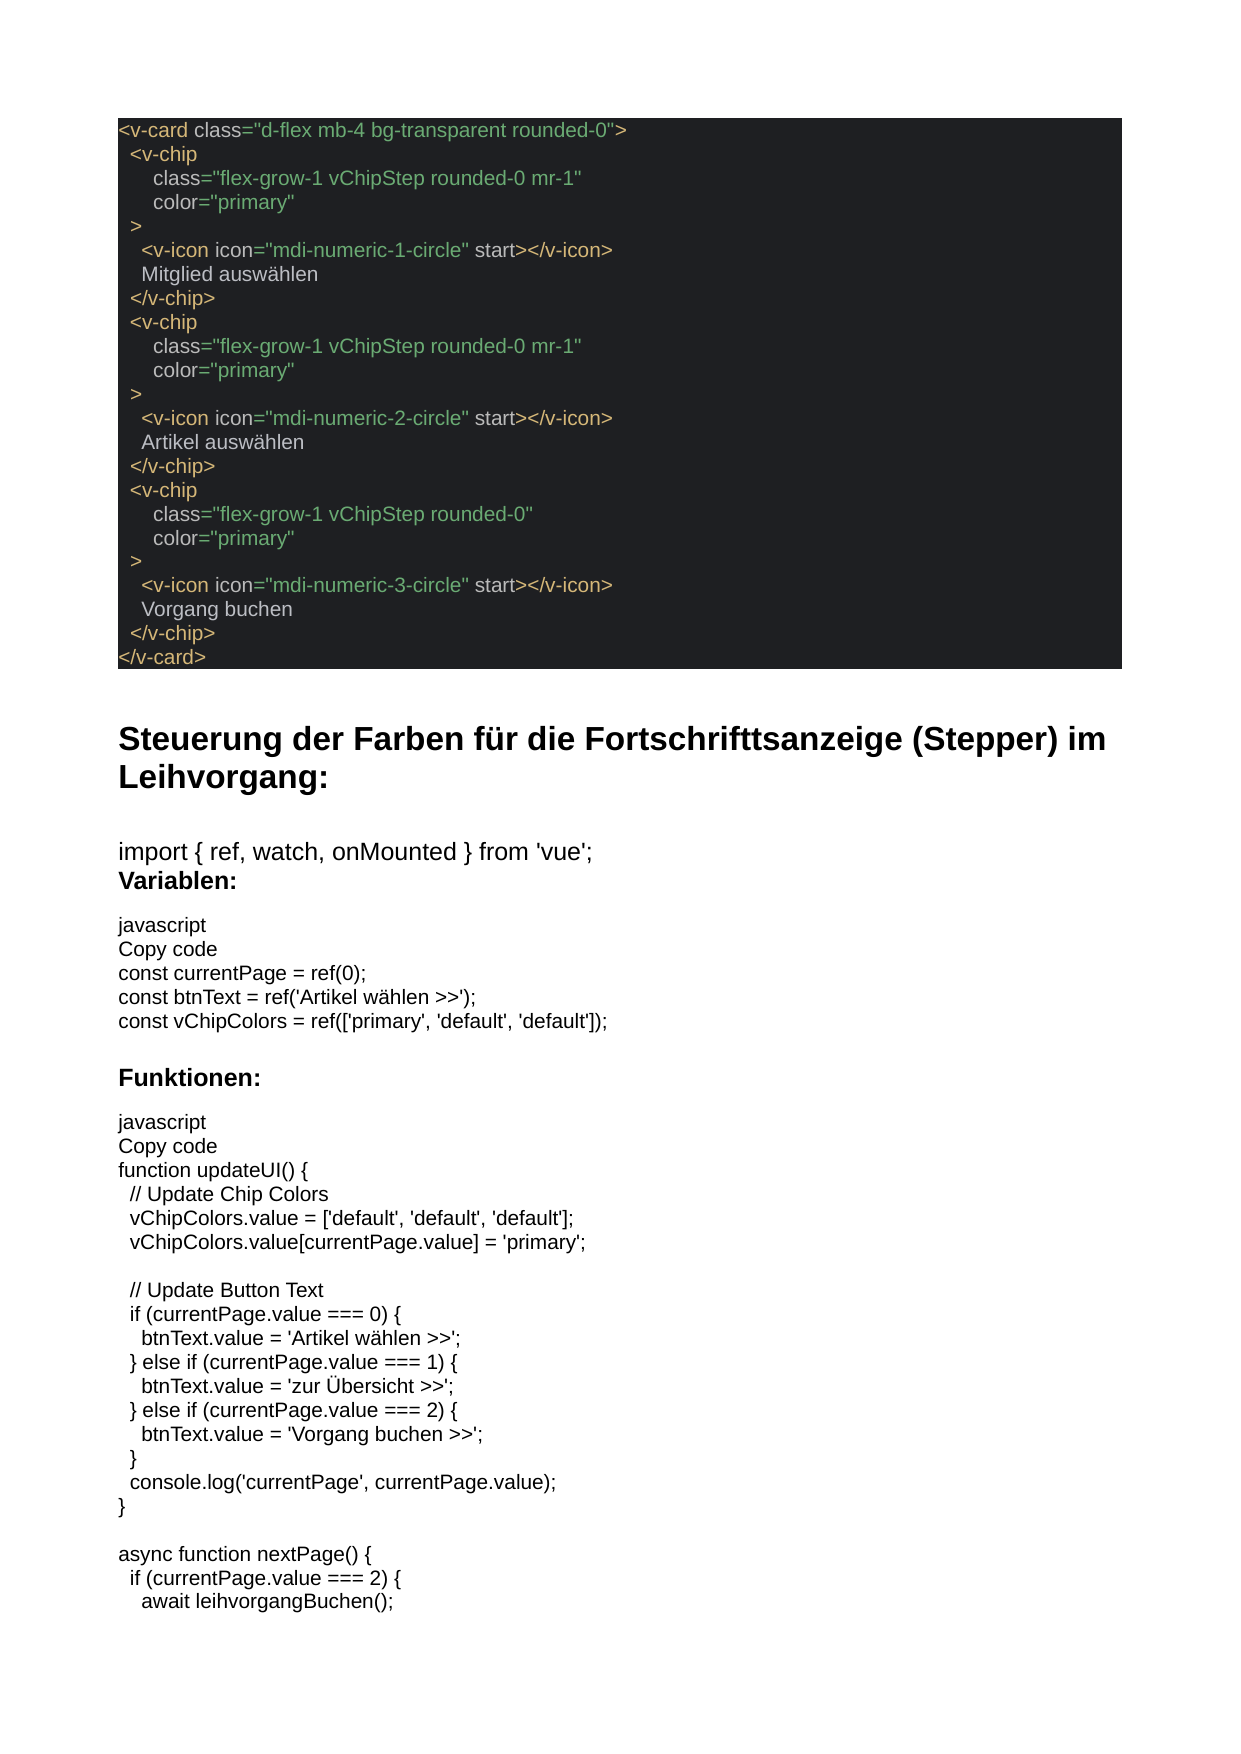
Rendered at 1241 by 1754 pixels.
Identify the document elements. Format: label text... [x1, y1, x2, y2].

text // Update Button Text [118, 1278, 1122, 1302]
text vChipColors.value = ['default', 'default', 'default']; [118, 1206, 1122, 1230]
text Funktionen: [118, 1062, 1122, 1091]
text // Update Chip Colors [118, 1182, 1122, 1206]
text <v-card class="d-flex mb-4 bg-transparent rounded-0"> <v-chip class="flex-grow-1 vChipStep rounded-0 mr-1" color="primary" > <v-icon icon="mdi-numeric-1-circle" start></v-icon> Mitglied auswählen </v-chip> <v-chip class="flex-grow-1 vChipStep rounded-0 mr-1" color="primary" > <v-icon icon="mdi-numeric-2-circle" start></v-icon> Artikel auswählen </v-chip> <v-chip class="flex-grow-1 vChipStep rounded-0" color="primary" > <v-icon icon="mdi-numeric-3-circle" start></v-icon> Vorgang buchen </v-chip> </v-card> [118, 118, 1122, 669]
text const currentPage = ref(0); [118, 961, 1122, 985]
text btnText.value = 'Vorgang buchen >>'; [118, 1422, 1122, 1446]
text Copy code [118, 1134, 1122, 1158]
text Copy code [118, 937, 1122, 961]
text const vChipColors = ref(['primary', 'default', 'default']); [118, 1009, 1122, 1033]
text console.log('currentPage', currentPage.value); [118, 1469, 1122, 1493]
text } else if (currentPage.value === 1) { [118, 1350, 1122, 1374]
text } [118, 1446, 1122, 1469]
text javascript [118, 1110, 1122, 1134]
text await leihvorgangBuchen(); [118, 1589, 1122, 1613]
text javascript [118, 913, 1122, 937]
text btnText.value = 'zur Übersicht >>'; [118, 1374, 1122, 1398]
text const btnText = ref('Artikel wählen >>'); [118, 985, 1122, 1009]
text function updateUI() { [118, 1158, 1122, 1182]
text import { ref, watch, onMounted } from 'vue'; [118, 837, 1122, 866]
text if (currentPage.value === 0) { [118, 1302, 1122, 1326]
text } else if (currentPage.value === 2) { [118, 1398, 1122, 1422]
subtitle Steuerung der Farben für die Fortschrifttsanzeige (Stepper) im Leihvorgang: [118, 719, 1122, 796]
text if (currentPage.value === 2) { [118, 1565, 1122, 1589]
text Variablen: [118, 866, 1122, 894]
text vChipColors.value[currentPage.value] = 'primary'; [118, 1230, 1122, 1254]
text btnText.value = 'Artikel wählen >>'; [118, 1326, 1122, 1350]
text async function nextPage() { [118, 1541, 1122, 1565]
text } [118, 1493, 1122, 1517]
